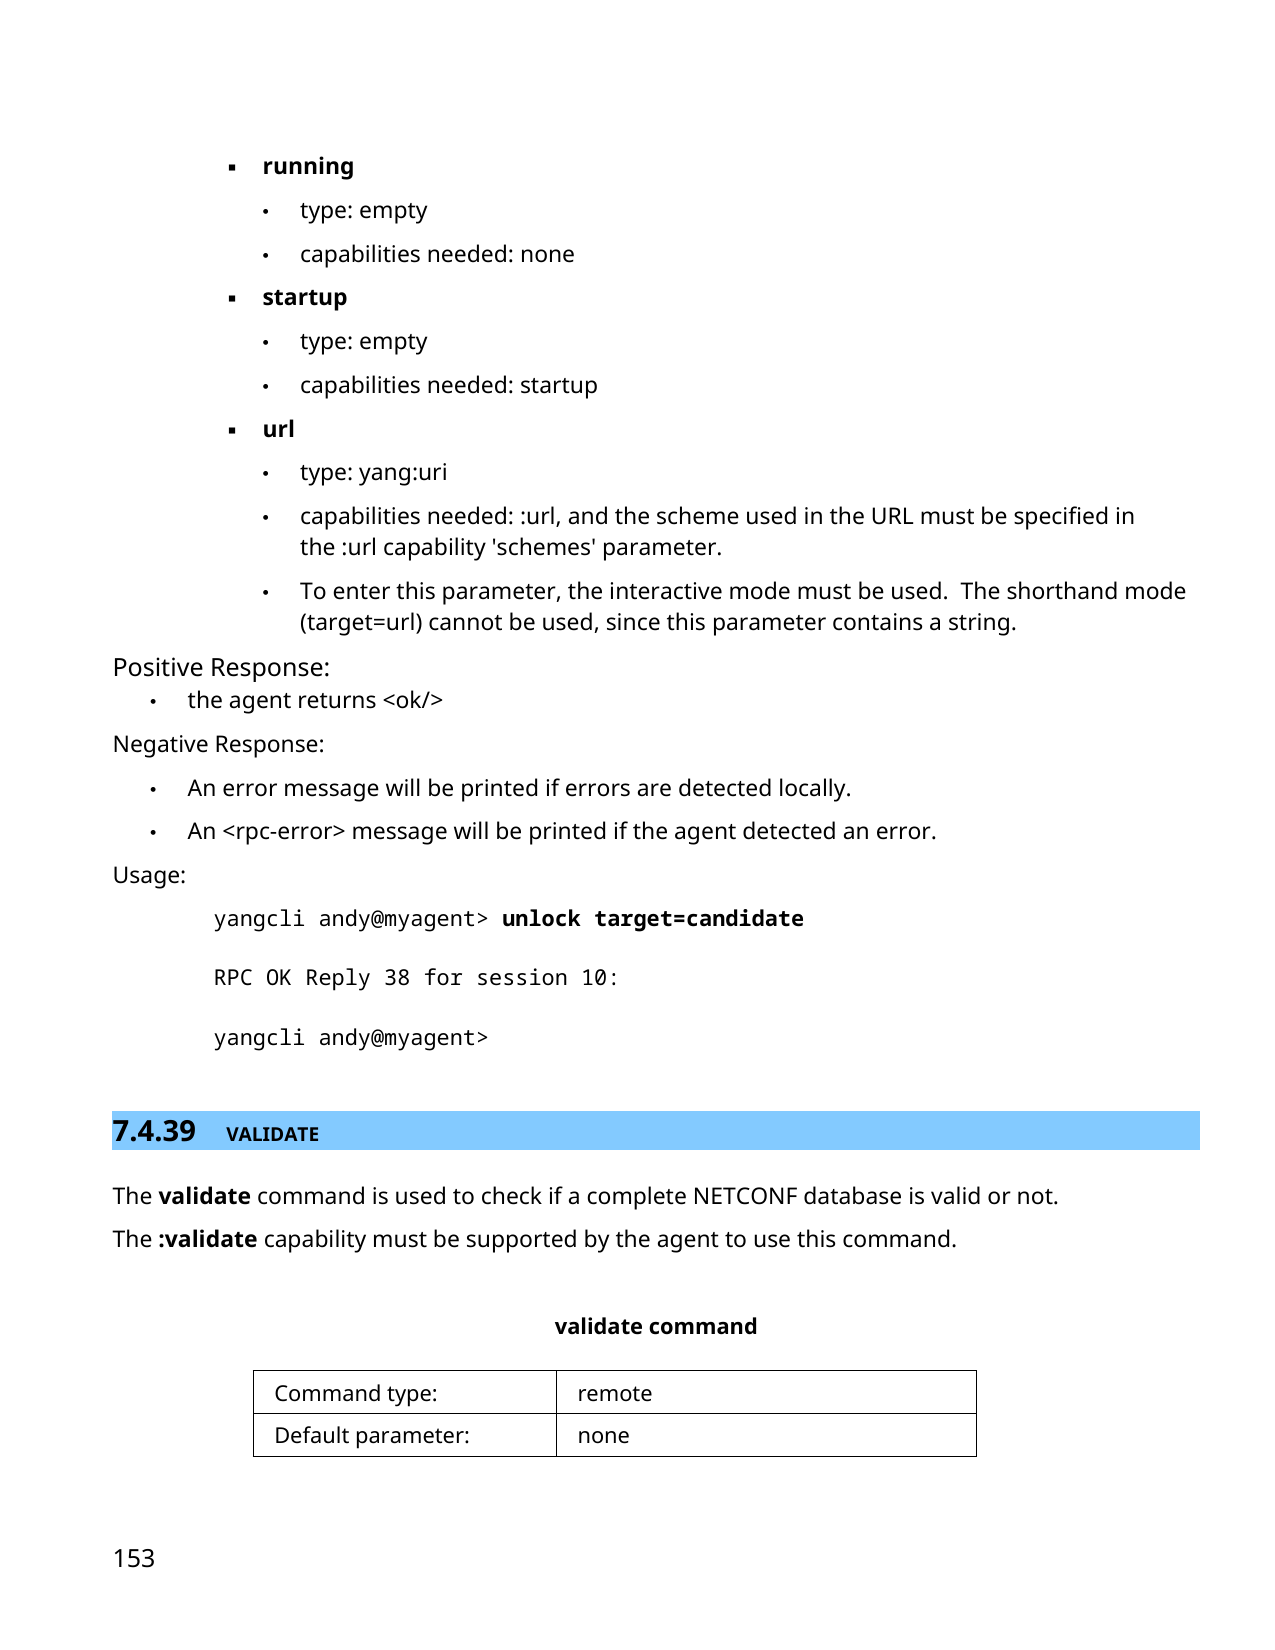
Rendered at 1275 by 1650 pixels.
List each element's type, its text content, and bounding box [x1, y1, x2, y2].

text yangcli andy@myagent> unlock target=candidate RPC OK Reply 38 for session 10: yangcli andy@myagent> [139, 903, 1200, 1082]
list type: yang:uri [262, 456, 1200, 487]
list startup [225, 281, 1200, 312]
list capabilities needed: none [262, 237, 1200, 269]
subtitle validate [112, 1111, 1200, 1150]
text Negative Response: [112, 728, 1200, 759]
list To enter this parameter, the interactive mode must be used. The shorthand mode (target=url) cannot be used, since this parameter contains a string. [262, 575, 1200, 637]
list type: empty [262, 325, 1200, 356]
list An <rpc-error> message will be printed if the agent detected an error. [150, 815, 1200, 847]
text The validate command is used to check if a complete NETCONF database is valid or not. [112, 1179, 1200, 1211]
list An error message will be printed if errors are detected locally. [150, 772, 1200, 803]
list running [225, 150, 1200, 181]
list capabilities needed: :url, and the scheme used in the URL must be specified in the :url capability 'schemes' parameter. [262, 500, 1200, 562]
text Usage: [112, 859, 1200, 890]
list capabilities needed: startup [262, 369, 1200, 400]
list type: empty [262, 194, 1200, 225]
table_header remote [557, 1371, 976, 1413]
text The :validate capability must be supported by the agent to use this command. [112, 1223, 1200, 1254]
list url [225, 412, 1200, 444]
table_cell none [557, 1414, 976, 1456]
subtitle validate command [127, 1311, 1185, 1341]
table_cell Default parameter: [254, 1414, 556, 1456]
text Positive Response: [112, 650, 1200, 684]
table_header Command type: [254, 1371, 556, 1413]
list the agent returns <ok/> [150, 684, 1200, 715]
